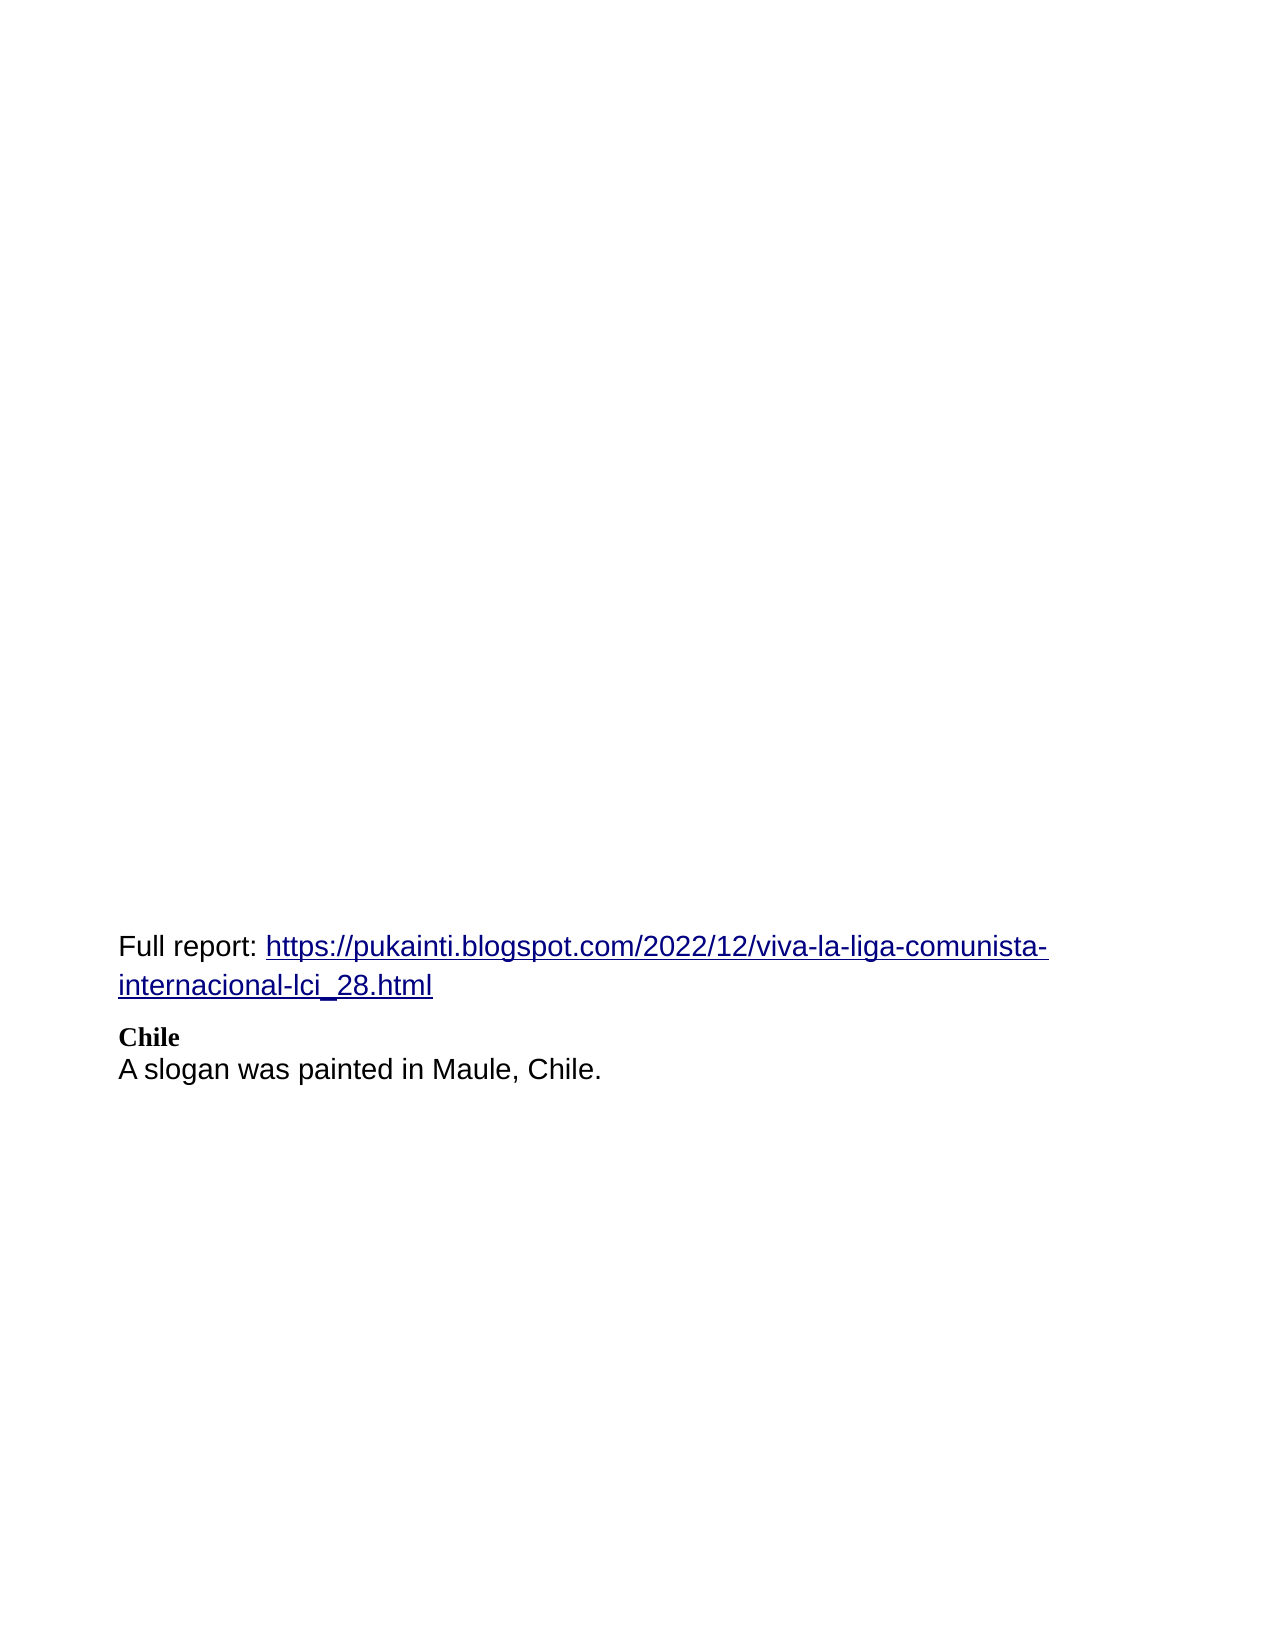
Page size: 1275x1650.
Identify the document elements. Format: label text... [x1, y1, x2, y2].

text A slogan was painted in Maule, Chile. [118, 1052, 1157, 1086]
subtitle Chile [118, 1021, 1157, 1052]
text Full report: https://pukainti.blogspot.com/2022/12/viva-la-liga-comunista-internacional-lci_28.html [118, 118, 1157, 1001]
